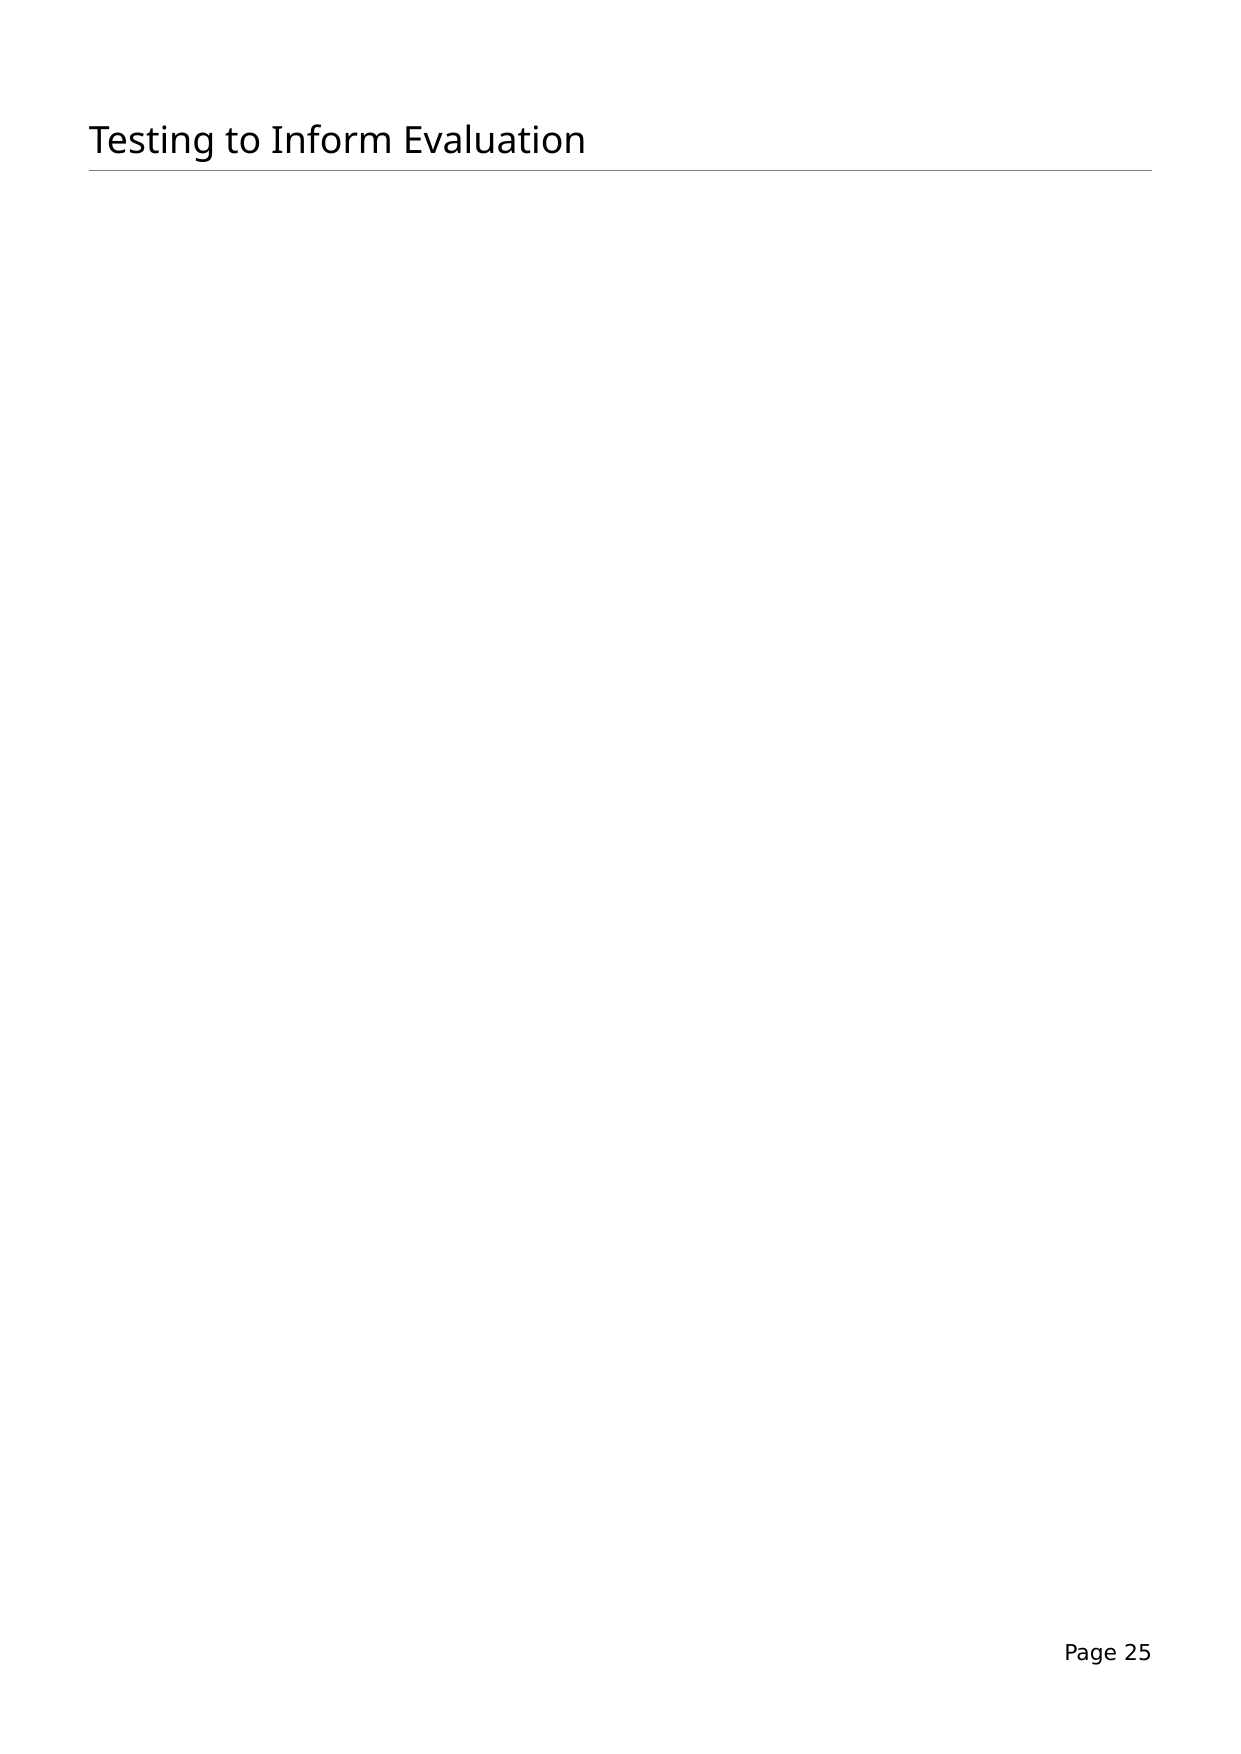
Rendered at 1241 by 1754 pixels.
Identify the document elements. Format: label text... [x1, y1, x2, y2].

subtitle Testing to Inform Evaluation [88, 113, 1152, 171]
